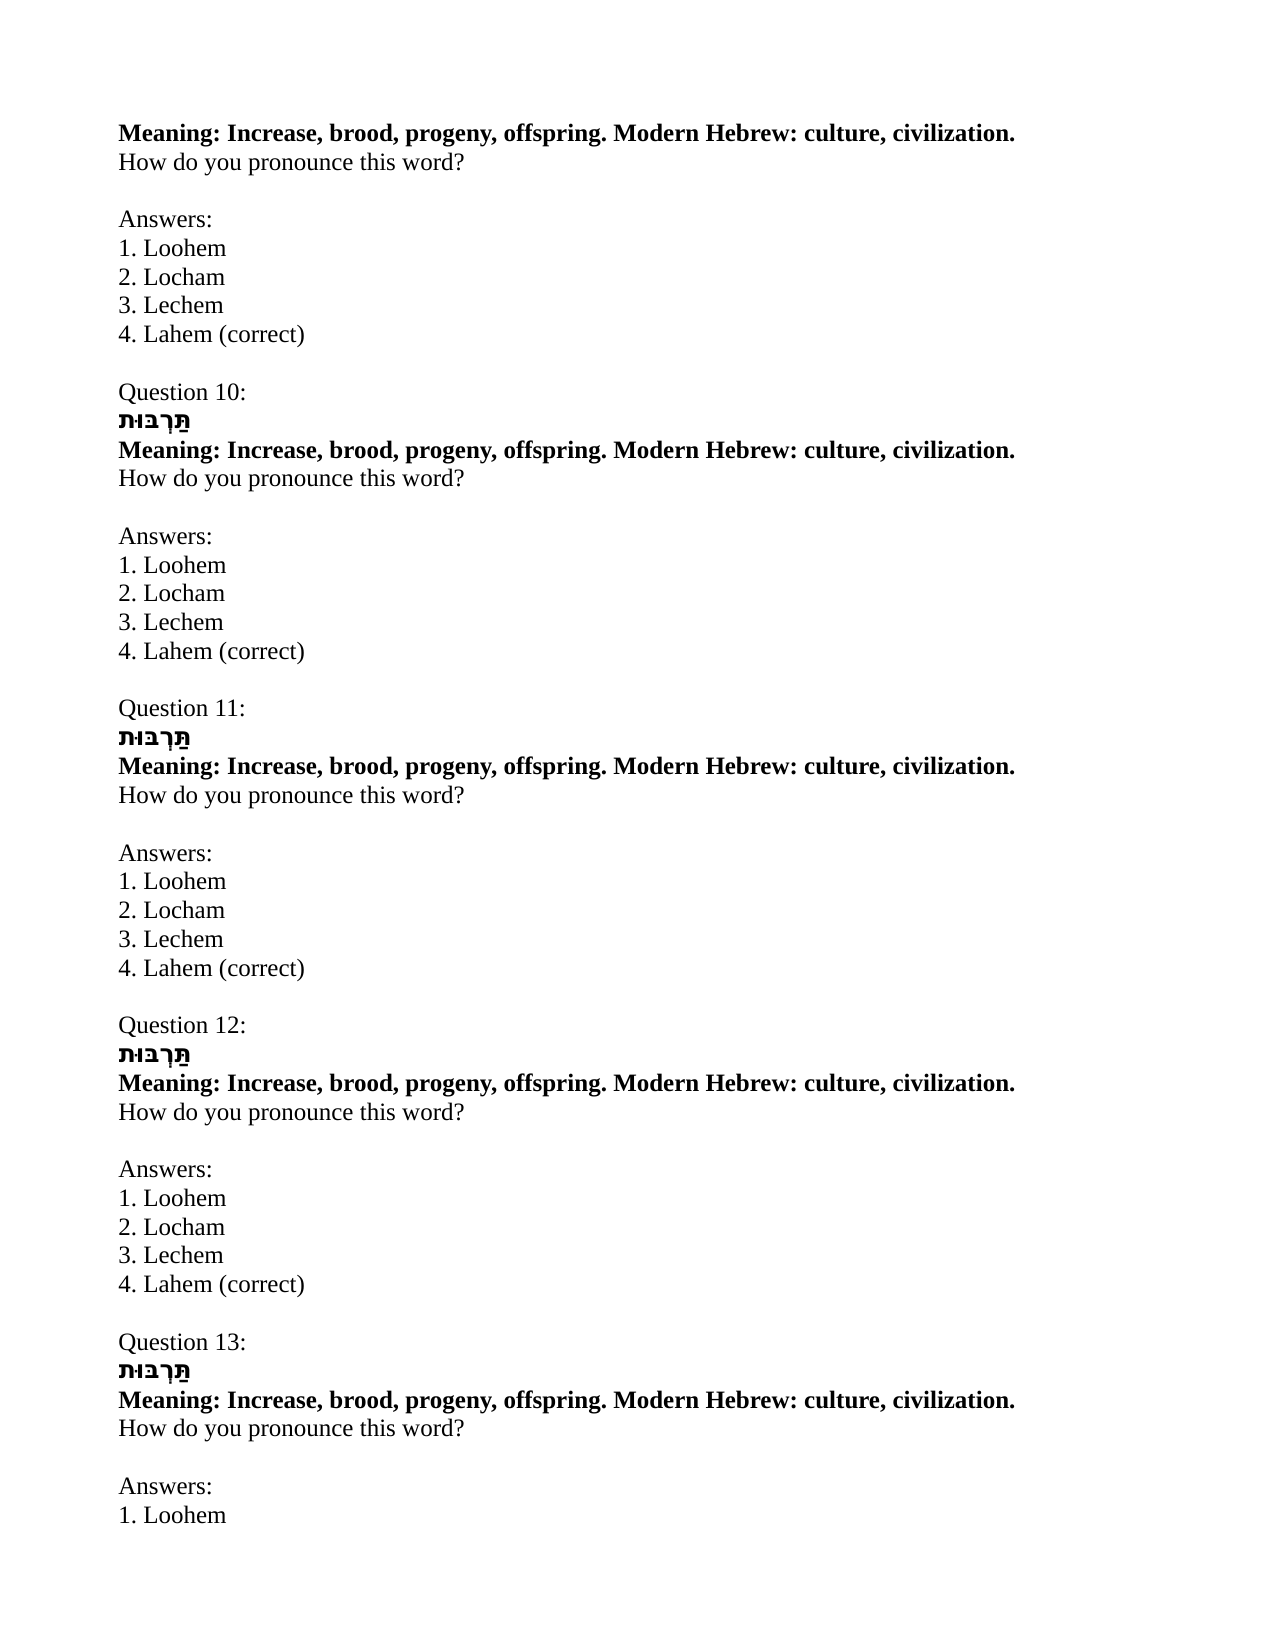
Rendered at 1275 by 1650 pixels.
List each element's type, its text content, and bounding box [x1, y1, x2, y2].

text Answers: [118, 838, 1157, 866]
text 1. Loohem [118, 550, 1157, 578]
text 4. Lahem (correct) [118, 319, 1157, 348]
text 1. Loohem [118, 1500, 1157, 1528]
text Question 11: [118, 693, 1157, 722]
text תַּרְבּוּת [118, 1356, 1157, 1385]
text 4. Lahem (correct) [118, 636, 1157, 665]
text Question 13: [118, 1327, 1157, 1356]
text Answers: [118, 1471, 1157, 1500]
text תַּרְבּוּת [118, 722, 1157, 751]
text 2. Locham [118, 1212, 1157, 1241]
text 1. Loohem [118, 866, 1157, 895]
text 4. Lahem (correct) [118, 953, 1157, 981]
text Meaning: Increase, brood, progeny, offspring. Modern Hebrew: culture, civilization. [118, 1385, 1157, 1413]
text Meaning: Increase, brood, progeny, offspring. Modern Hebrew: culture, civilization. [118, 435, 1157, 463]
text Meaning: Increase, brood, progeny, offspring. Modern Hebrew: culture, civilization. [118, 118, 1157, 147]
text תַּרְבּוּת [118, 406, 1157, 435]
text 3. Lechem [118, 1241, 1157, 1269]
text Question 10: [118, 377, 1157, 406]
text How do you pronounce this word? [118, 780, 1157, 809]
text Meaning: Increase, brood, progeny, offspring. Modern Hebrew: culture, civilization. [118, 1068, 1157, 1097]
text 1. Loohem [118, 1183, 1157, 1212]
text 1. Loohem [118, 233, 1157, 262]
text Answers: [118, 1154, 1157, 1183]
text 4. Lahem (correct) [118, 1269, 1157, 1298]
text Answers: [118, 204, 1157, 233]
text 3. Lechem [118, 924, 1157, 953]
text 2. Locham [118, 578, 1157, 607]
text 3. Lechem [118, 291, 1157, 319]
text Question 12: [118, 1010, 1157, 1039]
text Answers: [118, 521, 1157, 550]
text How do you pronounce this word? [118, 1413, 1157, 1442]
text 3. Lechem [118, 607, 1157, 636]
text How do you pronounce this word? [118, 463, 1157, 492]
text 2. Locham [118, 262, 1157, 291]
text How do you pronounce this word? [118, 1097, 1157, 1126]
text 2. Locham [118, 895, 1157, 924]
text Meaning: Increase, brood, progeny, offspring. Modern Hebrew: culture, civilization. [118, 751, 1157, 780]
text How do you pronounce this word? [118, 147, 1157, 176]
text תַּרְבּוּת [118, 1039, 1157, 1068]
